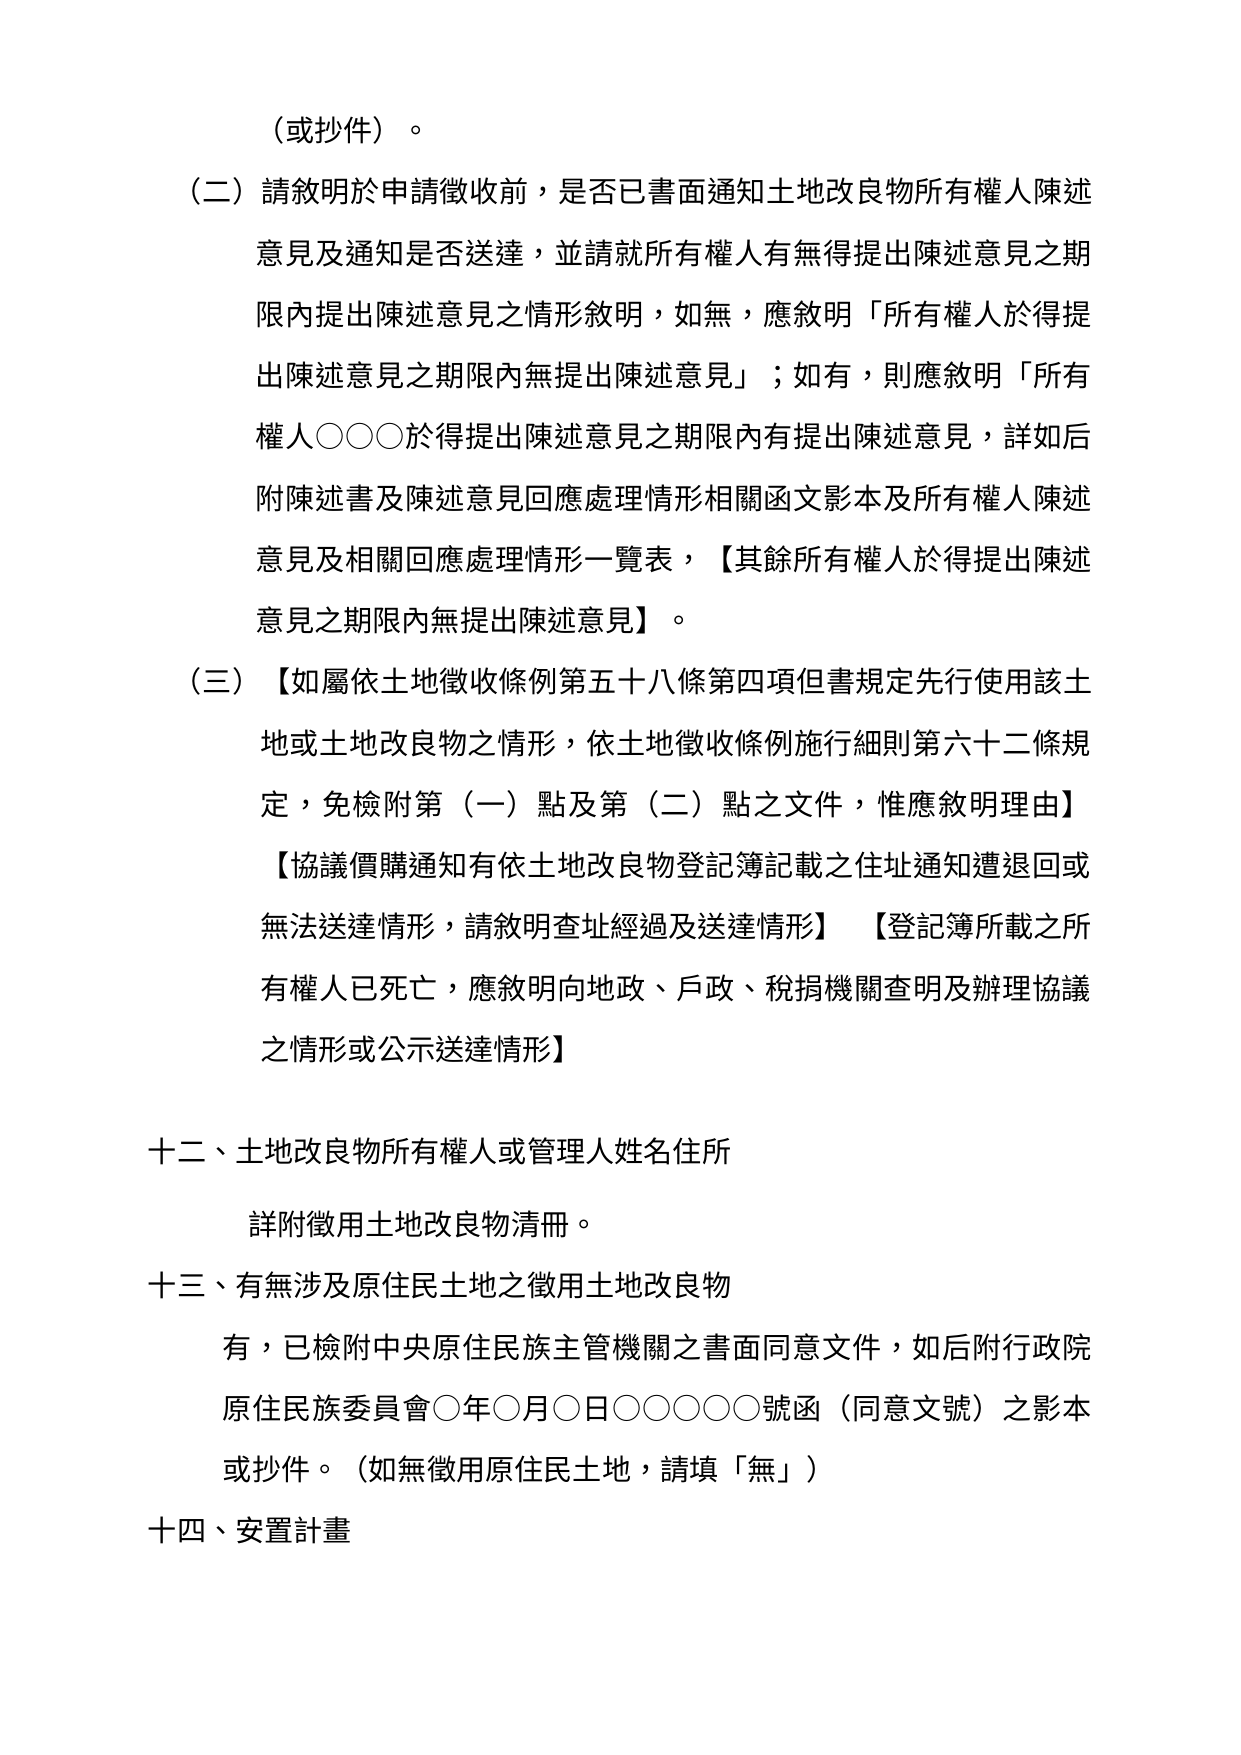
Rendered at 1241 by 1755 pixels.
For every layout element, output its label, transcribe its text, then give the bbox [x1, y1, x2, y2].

text 十四、安置計畫 [148, 1508, 1093, 1550]
text （或抄件）。 [172, 108, 1093, 150]
text （三）【如屬依土地徵收條例第五十八條第四項但書規定先行使用該土地或土地改良物之情形，依土地徵收條例施行細則第六十二條規定，免檢附第（一）點及第（二）點之文件，惟應敘明理由】【協議價購通知有依土地改良物登記簿記載之住址通知遭退回或無法送達情形，請敘明查址經過及送達情形】 【登記簿所載之所有權人已死亡，應敘明向地政、戶政、稅捐機關查明及辦理協議之情形或公示送達情形】 [173, 659, 1093, 1069]
text 十三、有無涉及原住民土地之徵用土地改良物 [148, 1263, 1093, 1305]
text 十二、土地改良物所有權人或管理人姓名住所 [147, 1108, 1093, 1170]
text 詳附徵用土地改良物清冊。 [248, 1202, 1093, 1244]
text （二）請敘明於申請徵收前，是否已書面通知土地改良物所有權人陳述意見及通知是否送達，並請就所有權人有無得提出陳述意見之期限內提出陳述意見之情形敘明，如無，應敘明「所有權人於得提出陳述意見之期限內無提出陳述意見」；如有，則應敘明「所有權人○○○於得提出陳述意見之期限內有提出陳述意見，詳如后附陳述書及陳述意見回應處理情形相關函文影本及所有權人陳述意見及相關回應處理情形一覽表，【其餘所有權人於得提出陳述意見之期限內無提出陳述意見】。 [172, 169, 1093, 640]
text 有，已檢附中央原住民族主管機關之書面同意文件，如后附行政院原住民族委員會○年○月○日○○○○○號函（同意文號）之影本或抄件。（如無徵用原住民土地，請填「無」） [222, 1324, 1093, 1489]
